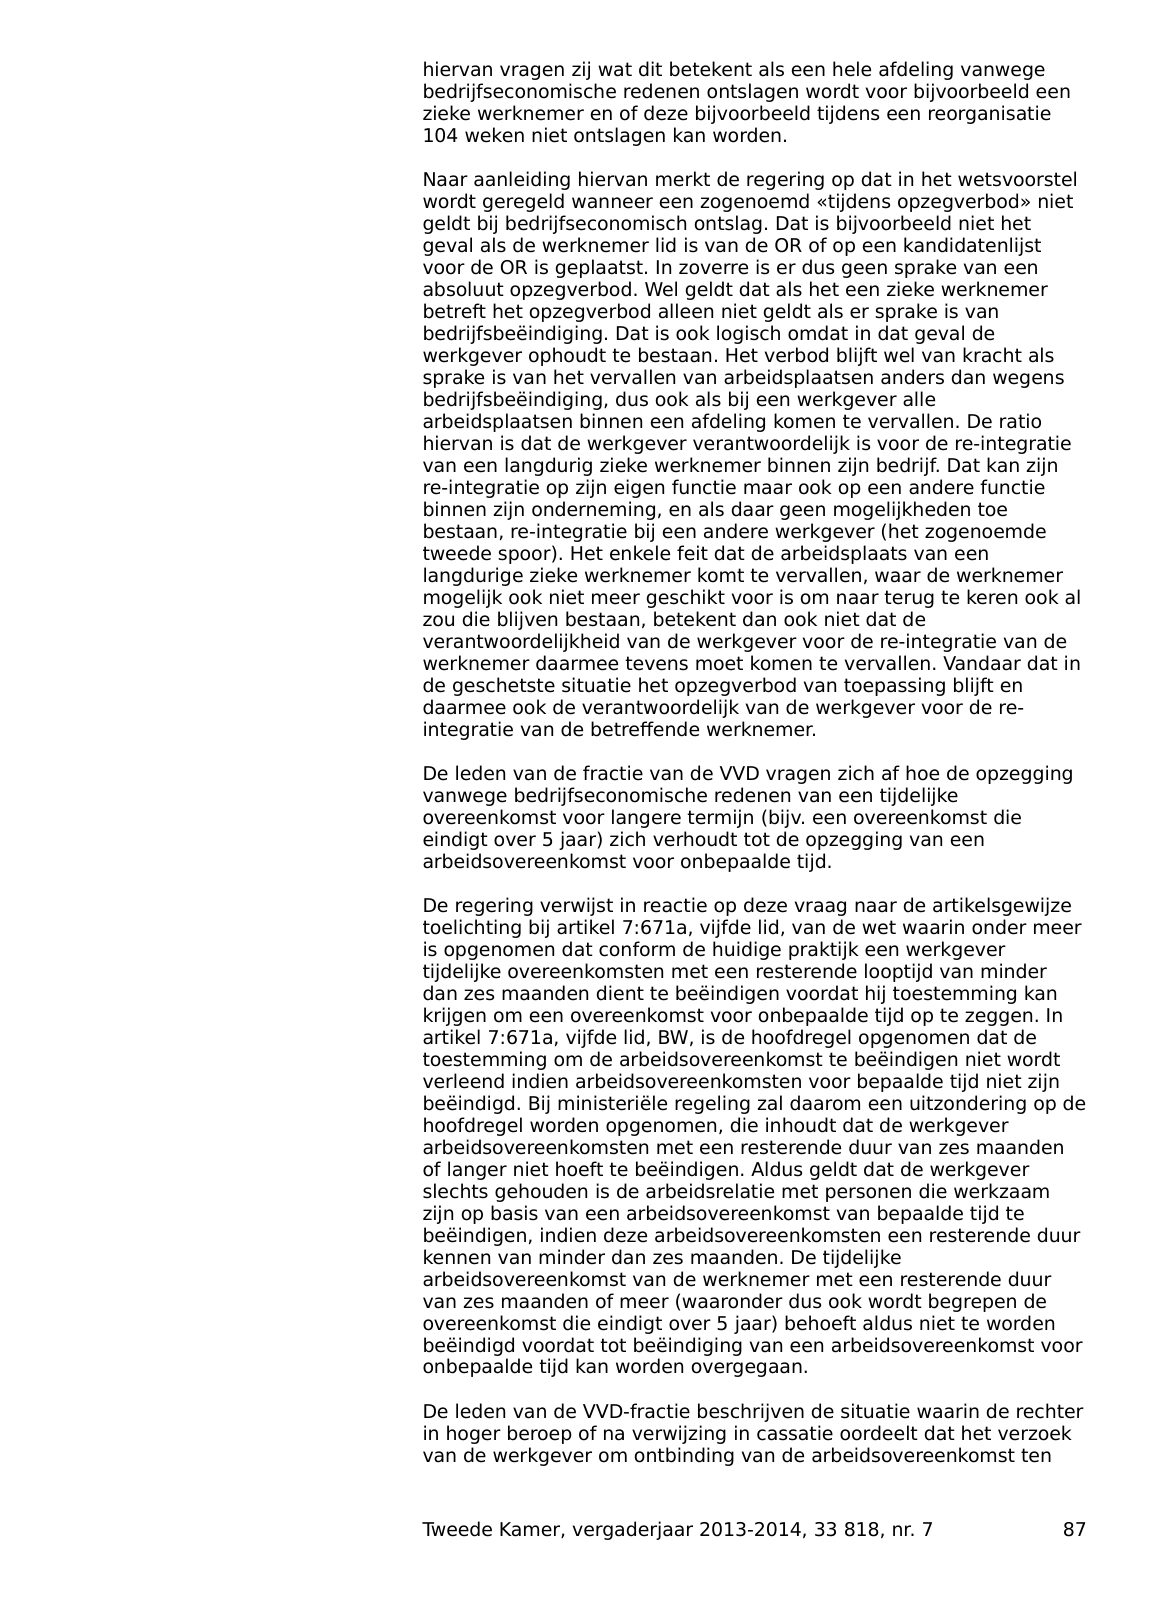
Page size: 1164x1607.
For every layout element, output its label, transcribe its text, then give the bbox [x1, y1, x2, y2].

text De regering verwijst in reactie op deze vraag naar de artikelsgewijze toelichting bij artikel 7:671a, vijfde lid, van de wet waarin onder meer is opgenomen dat conform de huidige praktijk een werkgever tijdelijke overeenkomsten met een resterende looptijd van minder dan zes maanden dient te beëindigen voordat hij toestemming kan krijgen om een overeenkomst voor onbepaalde tijd op te zeggen. In artikel 7:671a, vijfde lid, BW, is de hoofdregel opgenomen dat de toestemming om de arbeidsovereenkomst te beëindigen niet wordt verleend indien arbeidsovereenkomsten voor bepaalde tijd niet zijn beëindigd. Bij ministeriële regeling zal daarom een uitzondering op de hoofdregel worden opgenomen, die inhoudt dat de werkgever arbeidsovereenkomsten met een resterende duur van zes maanden of langer niet hoeft te beëindigen. Aldus geldt dat de werkgever slechts gehouden is de arbeidsrelatie met personen die werkzaam zijn op basis van een arbeidsovereenkomst van bepaalde tijd te beëindigen, indien deze arbeidsovereenkomsten een resterende duur kennen van minder dan zes maanden. De tijdelijke arbeidsovereenkomst van de werknemer met een resterende duur van zes maanden of meer (waaronder dus ook wordt begrepen de overeenkomst die eindigt over 5 jaar) behoeft aldus niet te worden beëindigd voordat tot beëindiging van een arbeidsovereenkomst voor onbepaalde tijd kan worden overgegaan. [422, 895, 1087, 1378]
text De leden van de VVD-fractie beschrijven de situatie waarin de rechter in hoger beroep of na verwijzing in cassatie oordeelt dat het verzoek van de werkgever om ontbinding van de arbeidsovereenkomst ten [422, 1401, 1087, 1467]
text Naar aanleiding hiervan merkt de regering op dat in het wetsvoorstel wordt geregeld wanneer een zogenoemd «tijdens opzegverbod» niet geldt bij bedrijfseconomisch ontslag. Dat is bijvoorbeeld niet het geval als de werknemer lid is van de OR of op een kandidatenlijst voor de OR is geplaatst. In zoverre is er dus geen sprake van een absoluut opzegverbod. Wel geldt dat als het een zieke werknemer betreft het opzegverbod alleen niet geldt als er sprake is van bedrijfsbeëindiging. Dat is ook logisch omdat in dat geval de werkgever ophoudt te bestaan. Het verbod blijft wel van kracht als sprake is van het vervallen van arbeidsplaatsen anders dan wegens bedrijfsbeëindiging, dus ook als bij een werkgever alle arbeidsplaatsen binnen een afdeling komen te vervallen. De ratio hiervan is dat de werkgever verantwoordelijk is voor de re-integratie van een langdurig zieke werknemer binnen zijn bedrijf. Dat kan zijn re-integratie op zijn eigen functie maar ook op een andere functie binnen zijn onderneming, en als daar geen mogelijkheden toe bestaan, re-integratie bij een andere werkgever (het zogenoemde tweede spoor). Het enkele feit dat de arbeidsplaats van een langdurige zieke werknemer komt te vervallen, waar de werknemer mogelijk ook niet meer geschikt voor is om naar terug te keren ook al zou die blijven bestaan, betekent dan ook niet dat de verantwoordelijkheid van de werkgever voor de re-integratie van de werknemer daarmee tevens moet komen te vervallen. Vandaar dat in de geschetste situatie het opzegverbod van toepassing blijft en daarmee ook de verantwoordelijk van de werkgever voor de re-integratie van de betreffende werknemer. [422, 169, 1087, 741]
text hiervan vragen zij wat dit betekent als een hele afdeling vanwege bedrijfseconomische redenen ontslagen wordt voor bijvoorbeeld een zieke werknemer en of deze bijvoorbeeld tijdens een reorganisatie 104 weken niet ontslagen kan worden. [422, 59, 1087, 147]
text De leden van de fractie van de VVD vragen zich af hoe de opzegging vanwege bedrijfseconomische redenen van een tijdelijke overeenkomst voor langere termijn (bijv. een overeenkomst die eindigt over 5 jaar) zich verhoudt tot de opzegging van een arbeidsovereenkomst voor onbepaalde tijd. [422, 763, 1087, 873]
